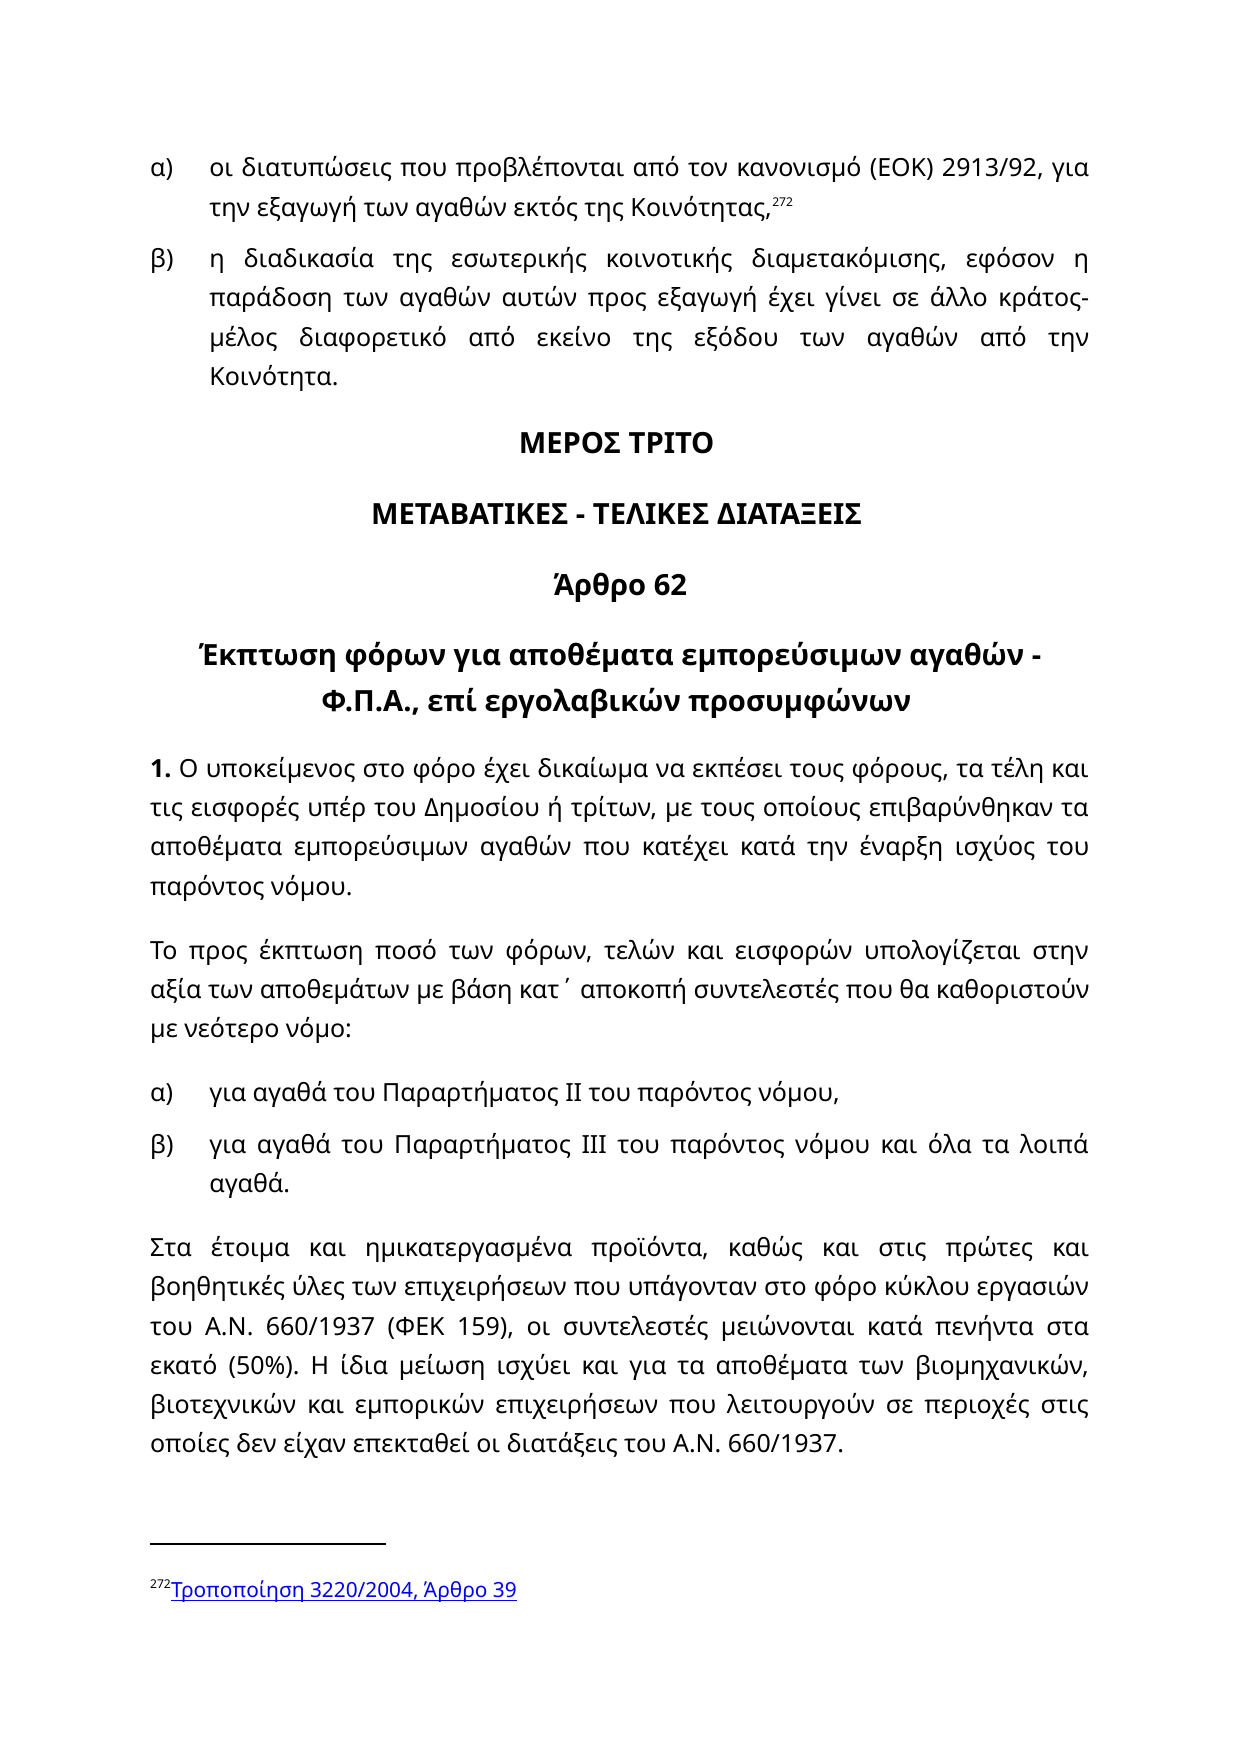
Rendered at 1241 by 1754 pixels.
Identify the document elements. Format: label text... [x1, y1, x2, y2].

text Στα έτοιμα και ημικατεργασμένα προϊόντα, καθώς και στις πρώτες και βοηθητικές ύλες των επιχειρήσεων που υπάγονταν στο φόρο κύκλου εργασιών του Α.Ν. 660/1937 (ΦΕΚ 159), οι συντελεστές μειώνονται κατά πενήντα στα εκατό (50%). Η ίδια μείωση ισχύει και για τα αποθέματα των βιομηχανικών, βιοτεχνικών και εμπορικών επιχειρήσεων που λειτουργούν σε περιοχές στις οποίες δεν είχαν επεκταθεί οι διατάξεις του Α.Ν. 660/1937. [150, 1230, 1090, 1460]
subtitle ΜΕΤΑΒΑΤΙΚΕΣ - ΤΕΛΙΚΕΣ ΔΙΑΤΑΞΕΙΣ [150, 493, 1090, 533]
subtitle ΜΕΡΟΣ ΤΡΙΤΟ [150, 422, 1090, 462]
list β) για αγαθά του Παραρτήματος III του παρόντος νόμου και όλα τα λοιπά αγαθά. [150, 1126, 1090, 1200]
list β) η διαδικασία της εσωτερικής κοινοτικής διαμετακόμισης, εφόσον η παράδοση των αγαθών αυτών προς εξαγωγή έχει γίνει σε άλλο κράτος-μέλος διαφορετικό από εκείνο της εξόδου των αγαθών από την Κοινότητα. [150, 241, 1090, 392]
text Το προς έκπτωση ποσό των φόρων, τελών και εισφορών υπολογίζεται στην αξία των αποθεμάτων με βάση κατ΄ αποκοπή συντελεστές που θα καθοριστούν με νεότερο νόμο: [150, 932, 1090, 1045]
subtitle Άρθρο 62 [150, 564, 1090, 603]
subtitle Έκπτωση φόρων για αποθέματα εμπορεύσιμων αγαθών - Φ.Π.Α., επί εργολαβικών προσυμφώνων [150, 634, 1090, 720]
text Τροποποίηση 3220/2004, Άρθρο 39 [150, 1576, 1090, 1604]
text 1. Ο υποκείμενος στο φόρο έχει δικαίωμα να εκπέσει τους φόρους, τα τέλη και τις εισφορές υπέρ του Δημοσίου ή τρίτων, με τους οποίους επιβαρύνθηκαν τα αποθέματα εμπορεύσιμων αγαθών που κατέχει κατά την έναρξη ισχύος του παρόντος νόμου. [150, 751, 1090, 902]
list α) οι διατυπώσεις που προβλέπονται από τον κανονισμό (ΕΟΚ) 2913/92, για την εξαγωγή των αγαθών εκτός της Κοινότητας, [150, 150, 1090, 223]
list α) για αγαθά του Παραρτήματος II του παρόντος νόμου, [150, 1075, 1090, 1109]
